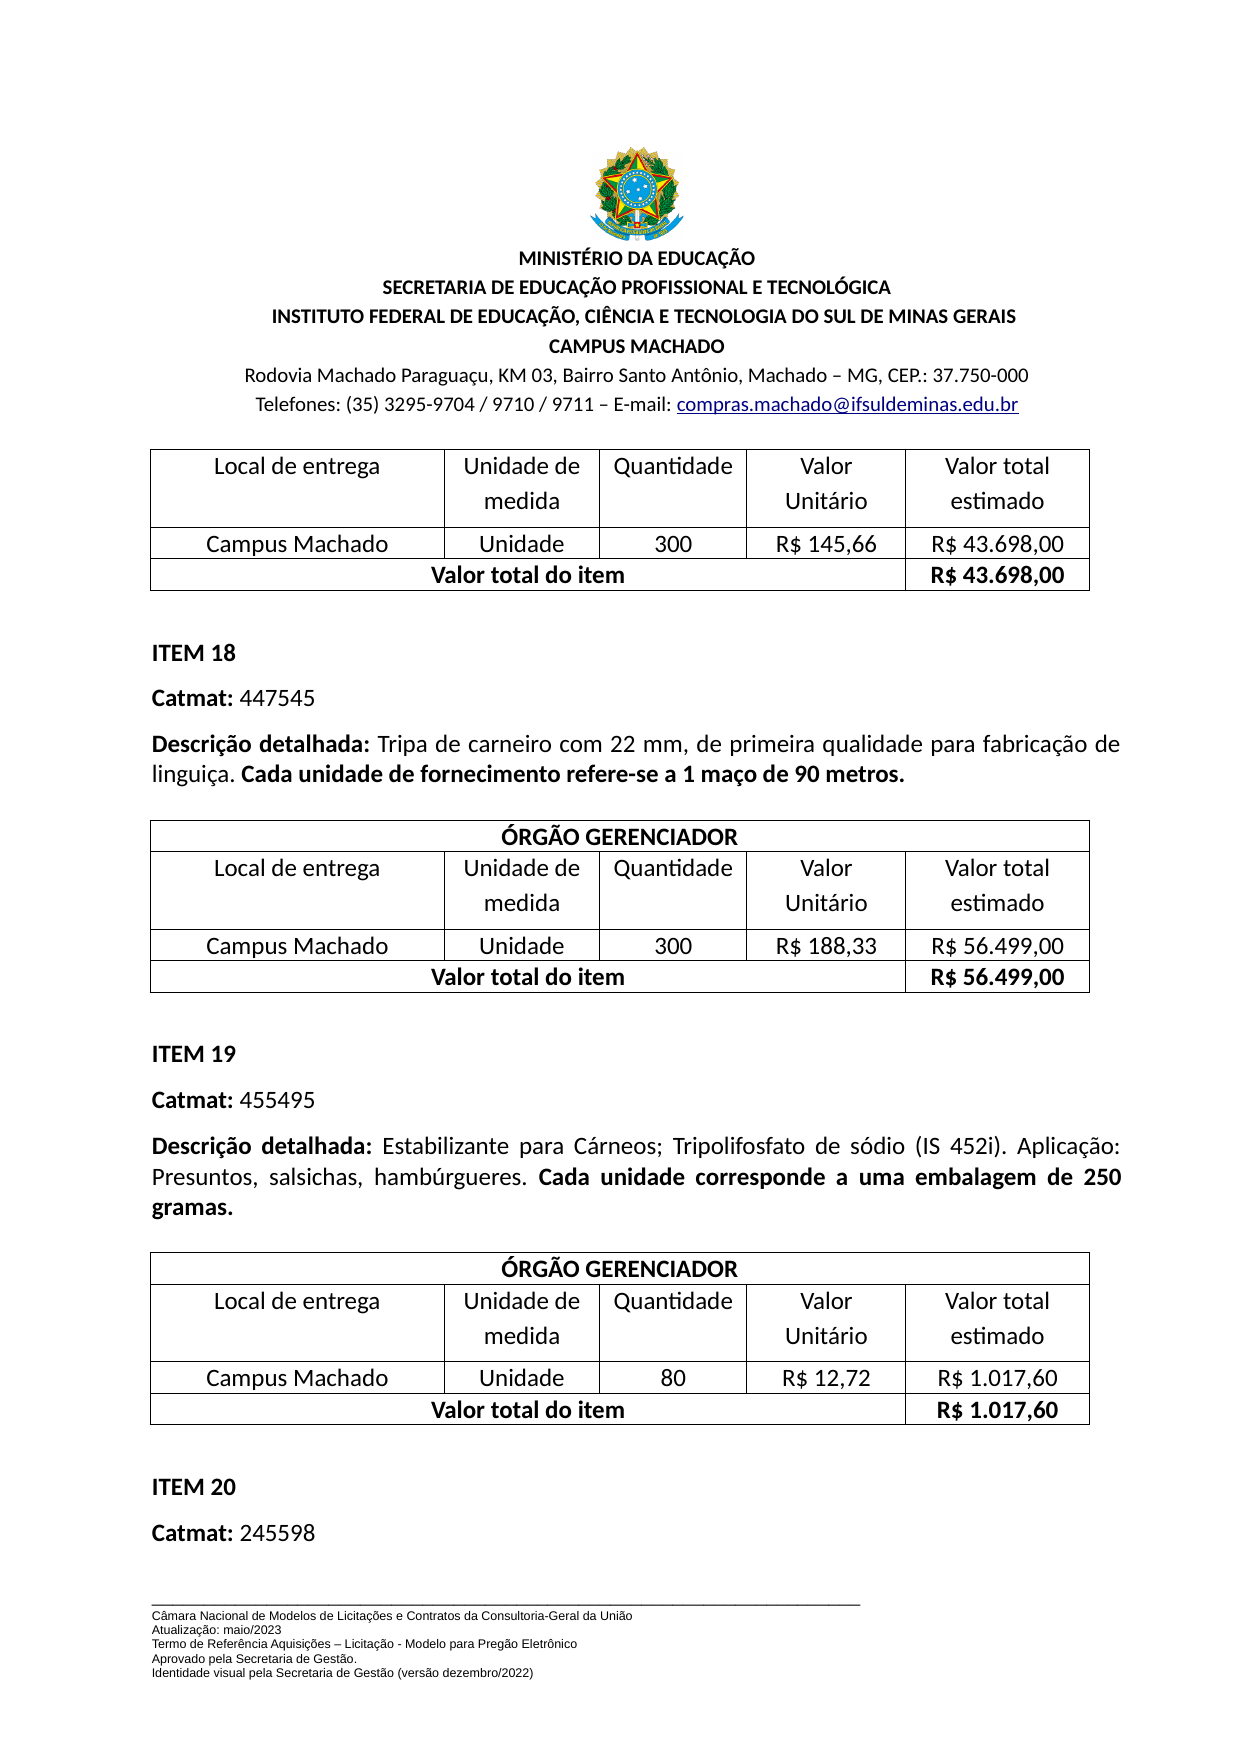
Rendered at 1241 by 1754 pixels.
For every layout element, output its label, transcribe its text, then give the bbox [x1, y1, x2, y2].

table_cell R$ 56.499,00 [906, 961, 1089, 992]
table_cell Unidade de medida [445, 1285, 599, 1361]
picture [652, 219, 684, 241]
table_cell R$ 145,66 [747, 528, 905, 558]
table_cell Quantidade [600, 852, 746, 929]
table_cell Campus Machado [151, 930, 444, 960]
table_cell 80 [600, 1362, 746, 1393]
table_cell Local de entrega [151, 450, 444, 527]
table_cell R$ 1.017,60 [906, 1362, 1089, 1393]
table_cell Campus Machado [151, 1362, 444, 1393]
table_cell Valor Unitário [747, 1285, 905, 1361]
table_cell Unidade de medida [445, 450, 599, 527]
picture [590, 147, 684, 241]
text ITEM 19 [152, 1039, 1122, 1069]
table_cell R$ 12,72 [747, 1362, 905, 1393]
table_cell 300 [600, 930, 746, 960]
picture [630, 236, 645, 241]
table_cell R$ 43.698,00 [906, 528, 1089, 558]
text Catmat: 245598 [152, 1517, 1122, 1547]
text Descrição detalhada: Estabilizante para Cárneos; Tripolifosfato de sódio (IS 452i). Aplicação: Presuntos, salsichas, hambúrgueres. Cada unidade corresponde a uma embalagem de 250 gramas. [152, 1130, 1122, 1222]
table_cell Valor Unitário [747, 852, 905, 929]
table_header ÓRGÃO GERENCIADOR [151, 1253, 1089, 1284]
table_cell Valor total do item [151, 1394, 905, 1424]
table_cell Unidade de medida [445, 852, 599, 929]
table_header ÓRGÃO GERENCIADOR [151, 821, 1089, 851]
table_cell Valor Unitário [747, 450, 905, 527]
picture [656, 223, 665, 228]
table_cell Unidade [445, 528, 599, 558]
table_cell Valor total estimado [906, 852, 1089, 929]
text ITEM 20 [152, 1471, 1122, 1502]
table_cell Valor total estimado [906, 1285, 1089, 1361]
table_cell 300 [600, 528, 746, 558]
table_cell Local de entrega [151, 1285, 444, 1361]
text Catmat: 455495 [152, 1084, 1122, 1115]
table_cell Unidade [445, 1362, 599, 1393]
table_cell Campus Machado [151, 528, 444, 558]
table_cell Valor total estimado [906, 450, 1089, 527]
table_cell Valor total do item [151, 559, 905, 590]
table_cell Unidade [445, 930, 599, 960]
table_cell R$ 43.698,00 [906, 559, 1089, 590]
table_cell R$ 1.017,60 [906, 1394, 1089, 1424]
table_cell Quantidade [600, 450, 746, 527]
table_cell Valor total do item [151, 961, 905, 992]
text Descrição detalhada: Tripa de carneiro com 22 mm, de primeira qualidade para fabricação de linguiça. Cada unidade de fornecimento refere-se a 1 maço de 90 metros. [152, 728, 1122, 789]
text Catmat: 447545 [152, 682, 1122, 713]
table_cell R$ 188,33 [747, 930, 905, 960]
table_cell Quantidade [600, 1285, 746, 1361]
table_cell R$ 56.499,00 [906, 930, 1089, 960]
table_cell Local de entrega [151, 852, 444, 929]
text ITEM 18 [152, 637, 1122, 667]
